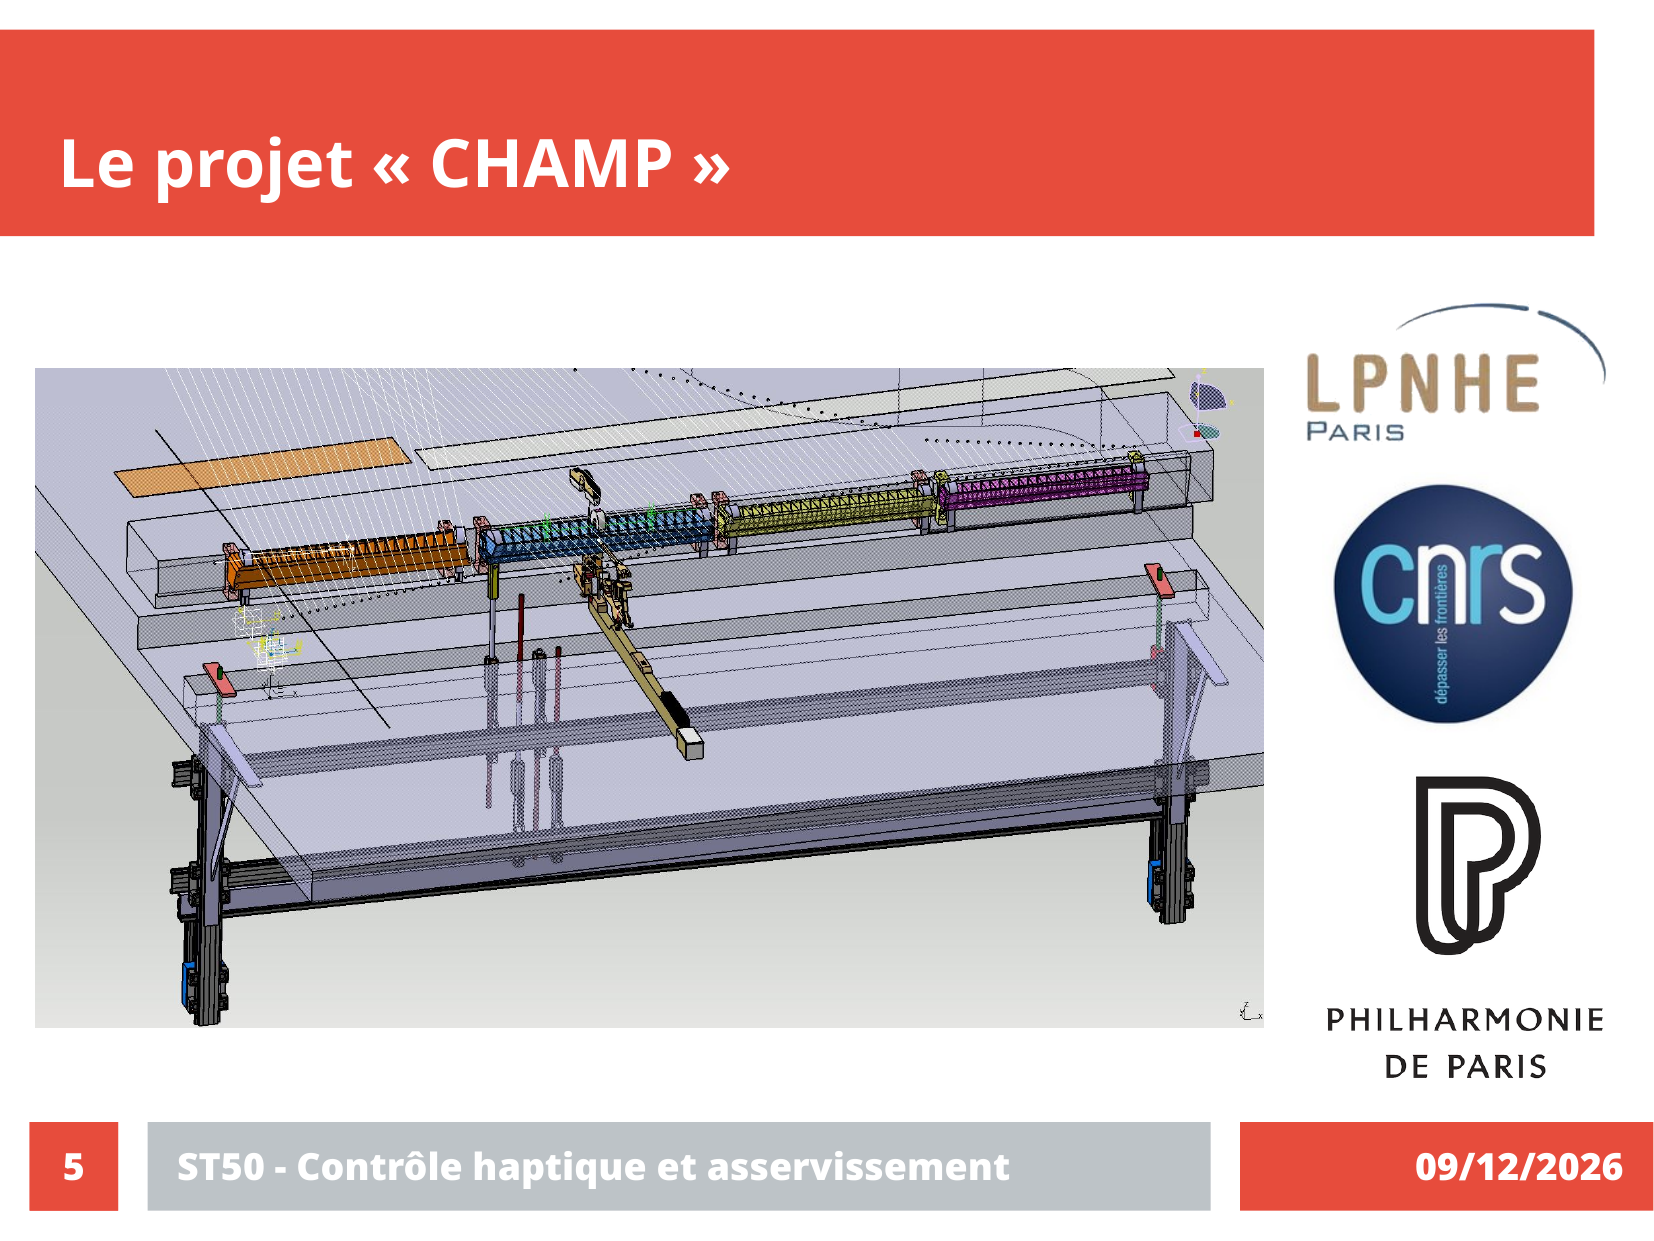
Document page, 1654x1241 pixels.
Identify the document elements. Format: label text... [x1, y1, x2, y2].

title Le projet « CHAMP » [59, 59, 1595, 207]
list [59, 324, 1565, 1093]
picture [1275, 271, 1638, 733]
picture [1299, 761, 1630, 1093]
picture [35, 368, 1264, 1028]
